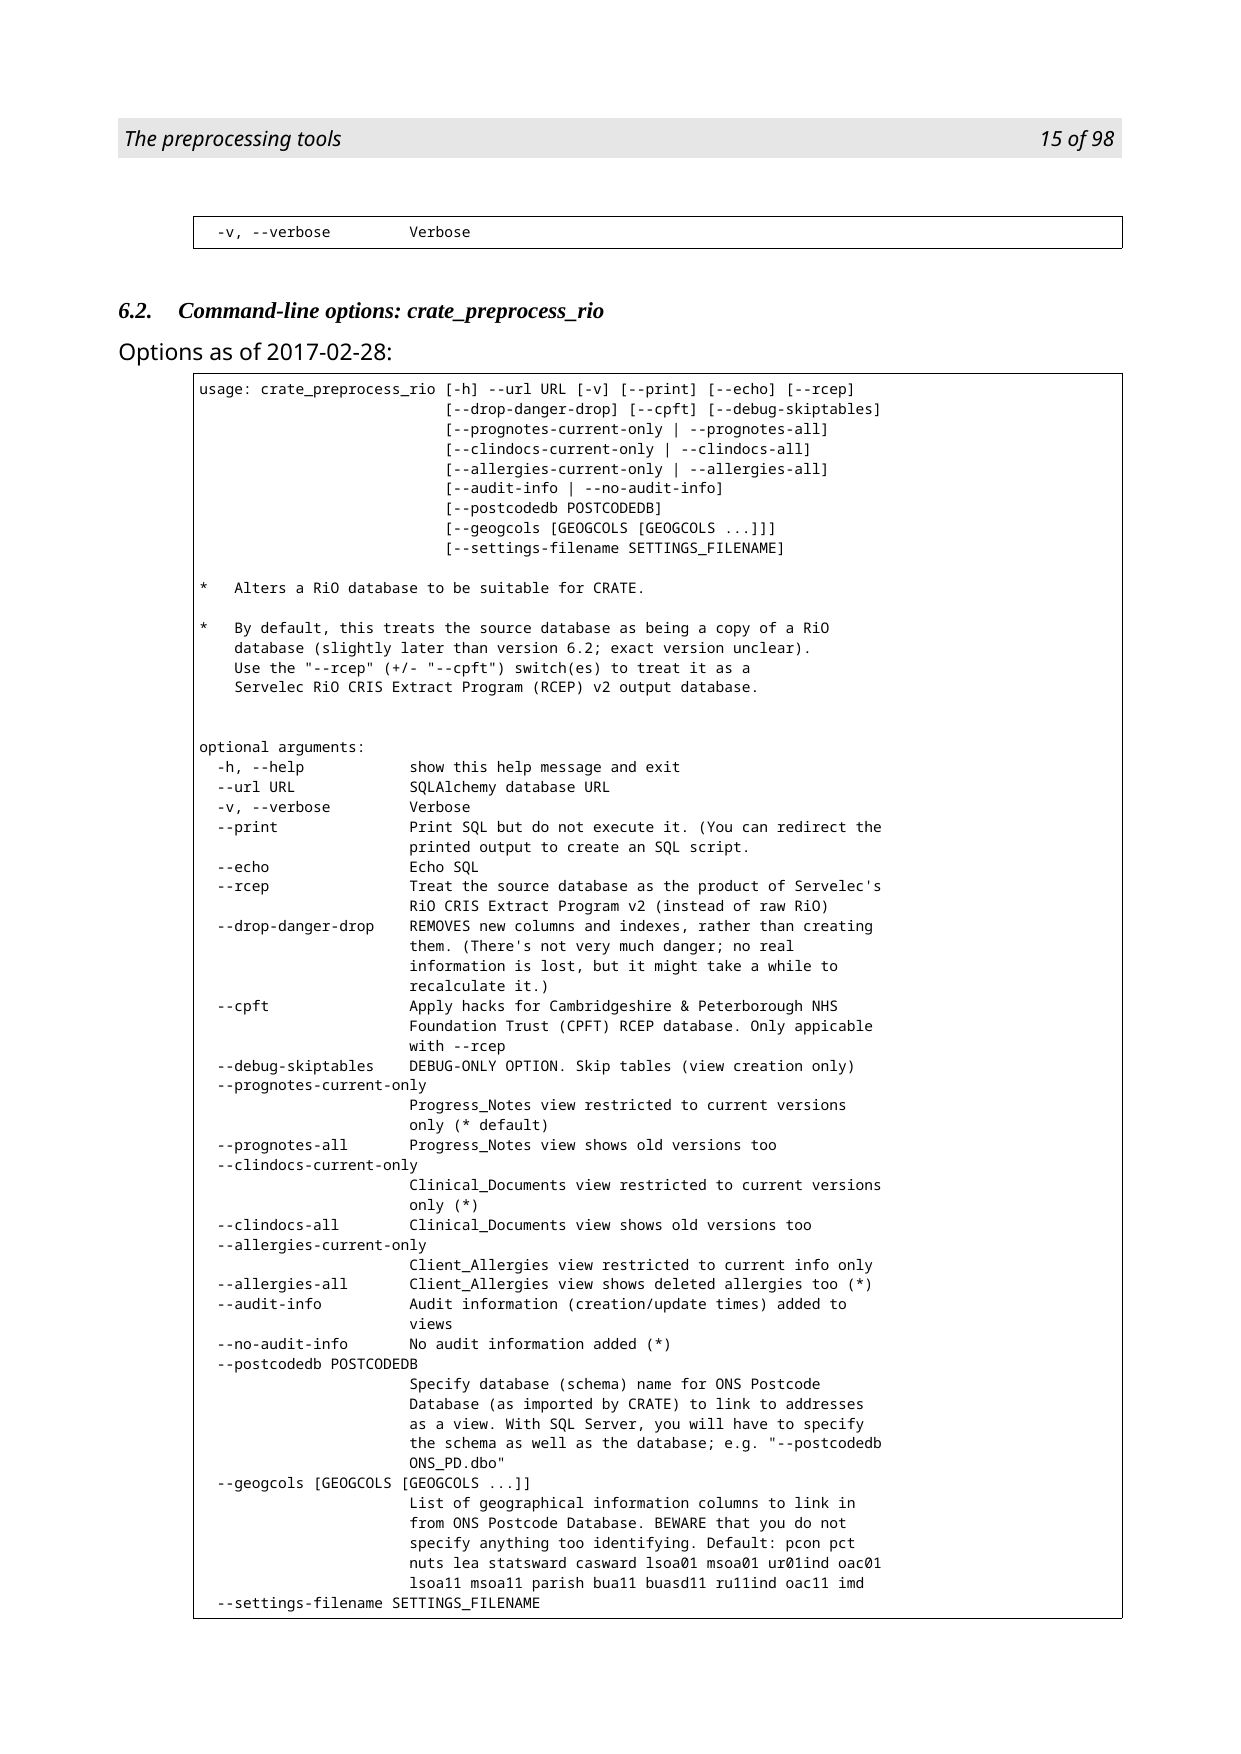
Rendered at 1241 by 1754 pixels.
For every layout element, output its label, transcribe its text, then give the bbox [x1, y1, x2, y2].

table_header -v, --verbose Verbose [194, 217, 1122, 247]
subtitle Command-line options: crate_preprocess_rio [118, 297, 1122, 323]
text Options as of 2017-02-28: [118, 336, 1122, 367]
table_header usage: crate_preprocess_rio [-h] --url URL [-v] [--print] [--echo] [--rcep] [--drop-danger-drop] [--cpft] [--debug-skiptables] [--prognotes-current-only | --prognotes-all] [--clindocs-current-only | --clindocs-all] [--allergies-current-only | --allergies-all] [--audit-info | --no-audit-info] [--postcodedb POSTCODEDB] [--geogcols [GEOGCOLS [GEOGCOLS ...]]] [--settings-filename SETTINGS_FILENAME] * Alters a RiO database to be suitable for CRATE. * By default, this treats the source database as being a copy of a RiO database (slightly later than version 6.2; exact version unclear). Use the "--rcep" (+/- "--cpft") switch(es) to treat it as a Servelec RiO CRIS Extract Program (RCEP) v2 output database. optional arguments: -h, --help show this help message and exit --url URL SQLAlchemy database URL -v, --verbose Verbose --print Print SQL but do not execute it. (You can redirect the printed output to create an SQL script. --echo Echo SQL --rcep Treat the source database as the product of Servelec's RiO CRIS Extract Program v2 (instead of raw RiO) --drop-danger-drop REMOVES new columns and indexes, rather than creating them. (There's not very much danger; no real information is lost, but it might take a while to recalculate it.) --cpft Apply hacks for Cambridgeshire & Peterborough NHS Foundation Trust (CPFT) RCEP database. Only appicable with --rcep --debug-skiptables DEBUG-ONLY OPTION. Skip tables (view creation only) --prognotes-current-only Progress_Notes view restricted to current versions only (* default) --prognotes-all Progress_Notes view shows old versions too --clindocs-current-only Clinical_Documents view restricted to current versions only (*) --clindocs-all Clinical_Documents view shows old versions too --allergies-current-only Client_Allergies view restricted to current info only --allergies-all Client_Allergies view shows deleted allergies too (*) --audit-info Audit information (creation/update times) added to views --no-audit-info No audit information added (*) --postcodedb POSTCODEDB Specify database (schema) name for ONS Postcode Database (as imported by CRATE) to link to addresses as a view. With SQL Server, you will have to specify the schema as well as the database; e.g. "--postcodedb ONS_PD.dbo" --geogcols [GEOGCOLS [GEOGCOLS ...]] List of geographical information columns to link in from ONS Postcode Database. BEWARE that you do not specify anything too identifying. Default: pcon pct nuts lea statsward casward lsoa01 msoa01 ur01ind oac01 lsoa11 msoa11 parish bua11 buasd11 ru11ind oac11 imd --settings-filename SETTINGS_FILENAME [194, 374, 1122, 1618]
